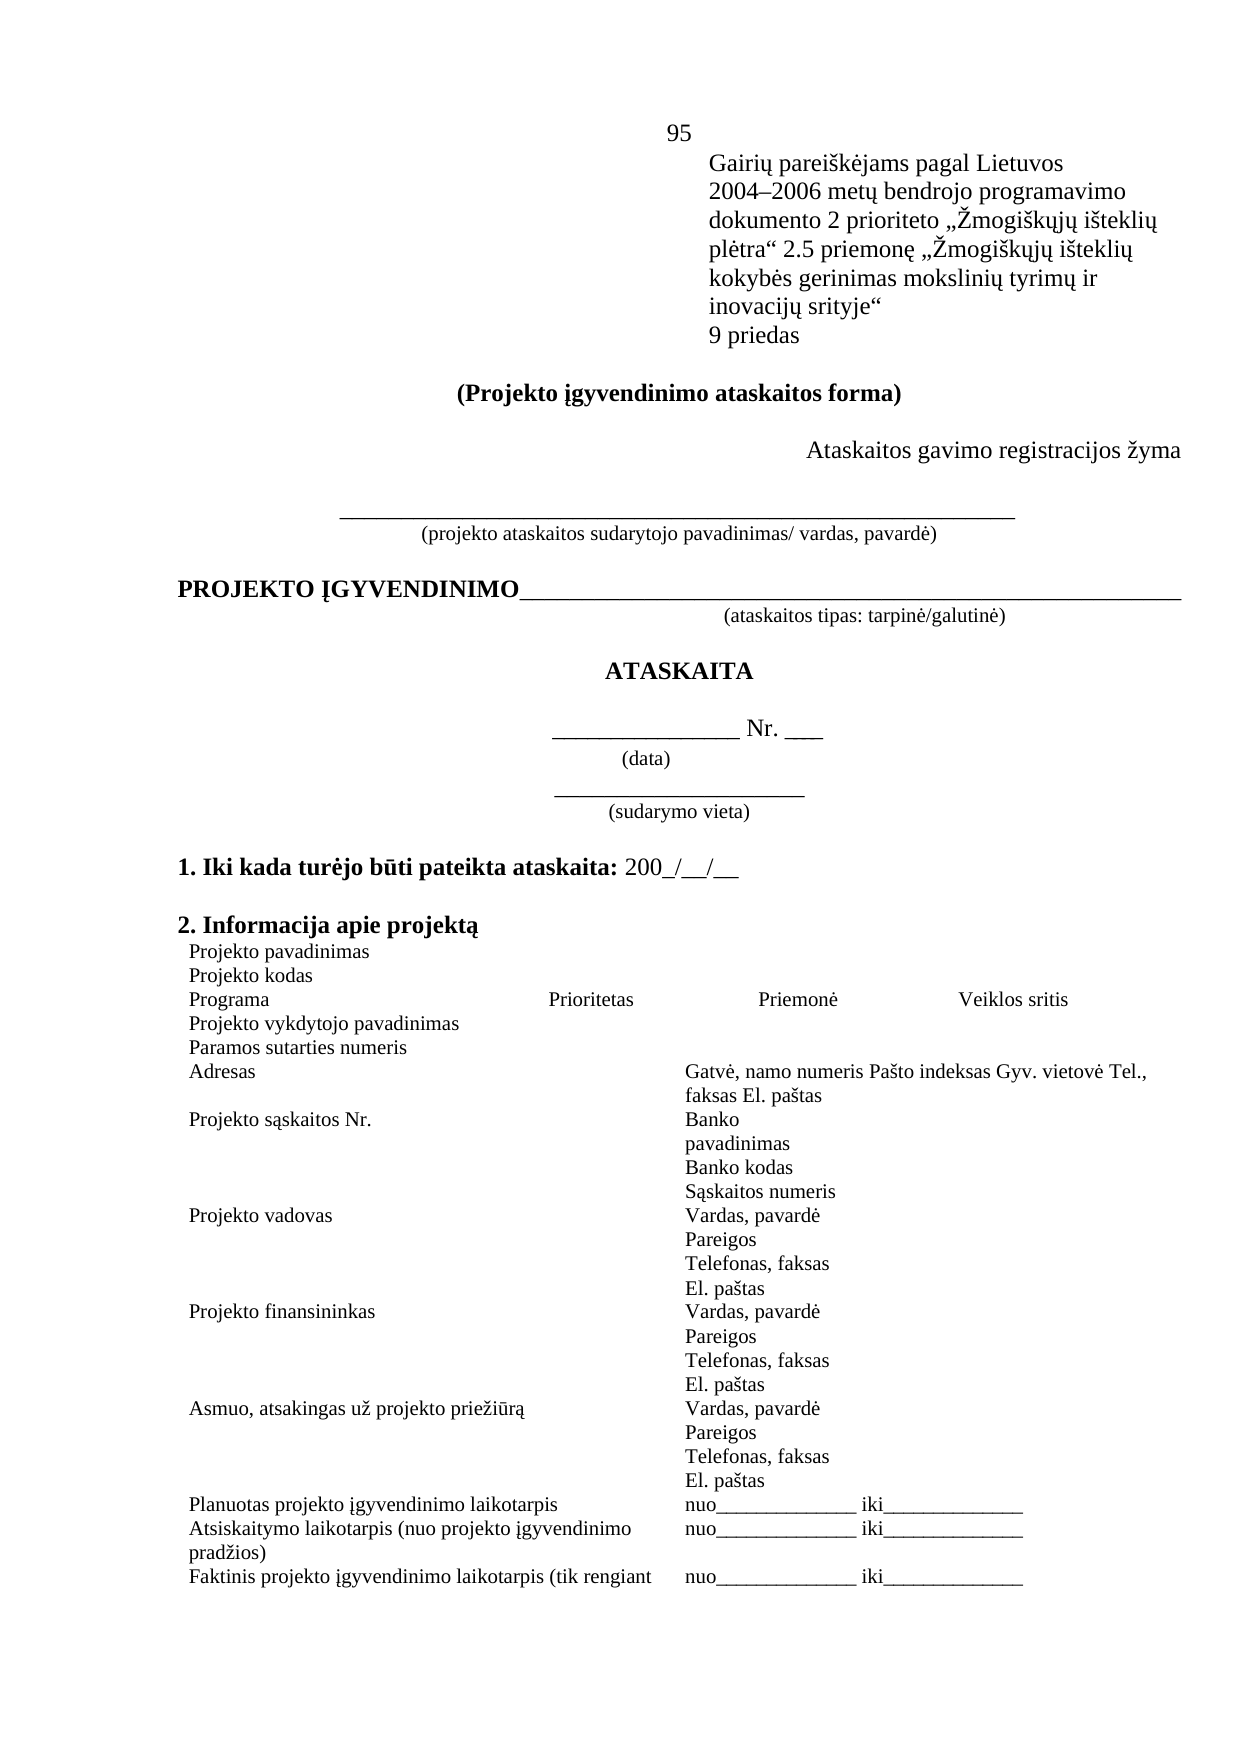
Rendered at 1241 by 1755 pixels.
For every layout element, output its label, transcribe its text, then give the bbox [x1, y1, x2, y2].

table_cell Asmuo, atsakingas už projekto priežiūrą [177, 1396, 674, 1492]
table_cell Projekto vadovas [177, 1203, 674, 1299]
table_cell [851, 1179, 1181, 1203]
table_header Projekto pavadinimas [177, 939, 674, 963]
text plėtra“ 2.5 priemonę „Žmogiškųjų išteklių [177, 234, 1181, 263]
table_cell Projekto finansininkas [177, 1300, 674, 1396]
table_cell Programa [177, 987, 537, 1011]
table_cell Projekto vykdytojo pavadinimas [177, 1011, 674, 1035]
text (projekto ataskaitos sudarytojo pavadinimas/ vardas, pavardė) [177, 521, 1181, 545]
text (data) [177, 742, 1181, 771]
table_cell Pareigos [674, 1227, 851, 1251]
table_cell Telefonas, faksas [674, 1251, 851, 1275]
table_cell [851, 1275, 1181, 1299]
table_cell [851, 1396, 1181, 1420]
text Ataskaitos gavimo registracijos žyma [177, 435, 1181, 464]
table_cell Prioritetas [537, 987, 747, 1011]
table_cell [851, 1444, 1181, 1468]
table_cell Projekto kodas [177, 963, 674, 987]
text inovacijų srityje“ [177, 291, 1181, 320]
table_cell [851, 1348, 1181, 1372]
table_cell Banko pavadinimas [674, 1107, 851, 1155]
table_cell Sąskaitos numeris [674, 1179, 851, 1203]
text PROJEKTO ĮGYVENDINIMO [177, 574, 1181, 603]
table_cell Telefonas, faksas [674, 1444, 851, 1468]
table_header [674, 939, 1181, 963]
table_cell [851, 1227, 1181, 1251]
text dokumento 2 prioriteto „Žmogiškųjų išteklių [177, 205, 1181, 234]
table_cell [851, 1420, 1181, 1444]
text kokybės gerinimas mokslinių tyrimų ir [177, 263, 1181, 291]
text Nr. [177, 713, 1181, 742]
table_cell [851, 1107, 1181, 1155]
text ATASKAITA [177, 656, 1181, 684]
table_cell [851, 1300, 1181, 1323]
table_cell Projekto sąskaitos Nr. [177, 1107, 674, 1155]
table_cell [851, 1372, 1181, 1396]
table_cell Faktinis projekto įgyvendinimo laikotarpis (tik rengiant [177, 1564, 674, 1588]
text Gairių pareiškėjams pagal Lietuvos [177, 148, 1181, 176]
table_cell nuo iki [674, 1492, 1181, 1516]
text 9 priedas [177, 320, 1181, 349]
text (Projekto įgyvendinimo ataskaitos forma) [177, 378, 1181, 406]
table_cell Adresas [177, 1059, 674, 1107]
table_cell [674, 963, 1181, 987]
table_cell El. paštas [674, 1275, 851, 1299]
table_cell nuo iki [674, 1564, 1181, 1588]
table_cell [674, 1011, 1181, 1035]
table_cell [851, 1251, 1181, 1275]
table_cell Pareigos [674, 1420, 851, 1444]
text ____________________ [177, 771, 1181, 799]
table_cell El. paštas [674, 1372, 851, 1396]
text (sudarymo vieta) [177, 799, 1181, 823]
table_cell Paramos sutarties numeris [177, 1035, 674, 1059]
table_cell [177, 1155, 674, 1203]
table_cell Vardas, pavardė [674, 1203, 851, 1227]
table_cell Priemonė [747, 987, 947, 1011]
table_cell Pareigos [674, 1324, 851, 1348]
table_cell Veiklos sritis [947, 987, 1181, 1011]
table_cell Vardas, pavardė [674, 1396, 851, 1420]
table_cell [851, 1155, 1181, 1179]
table_cell Telefonas, faksas [674, 1348, 851, 1372]
table_cell [851, 1468, 1181, 1492]
table_cell [674, 1035, 1181, 1059]
text 1. Iki kada turėjo būti pateikta ataskaita: 200_/__/__ [177, 852, 1181, 881]
table_cell [851, 1203, 1181, 1227]
text 2004–2006 metų bendrojo programavimo [177, 176, 1181, 205]
table_cell Atsiskaitymo laikotarpis (nuo projekto įgyvendinimo pradžios) [177, 1516, 674, 1564]
text 2. Informacija apie projektą [177, 910, 1181, 938]
table_cell Vardas, pavardė [674, 1300, 851, 1323]
table_cell Gatvė, namo numeris Pašto indeksas Gyv. vietovė Tel., faksas El. paštas [674, 1059, 1181, 1107]
table_cell El. paštas [674, 1468, 851, 1492]
table_cell nuo iki [674, 1516, 1181, 1564]
table_cell Banko kodas [674, 1155, 851, 1179]
table_cell Planuotas projekto įgyvendinimo laikotarpis [177, 1492, 674, 1516]
text (ataskaitos tipas: tarpinė/galutinė) [177, 603, 1181, 627]
table_cell [851, 1324, 1181, 1348]
